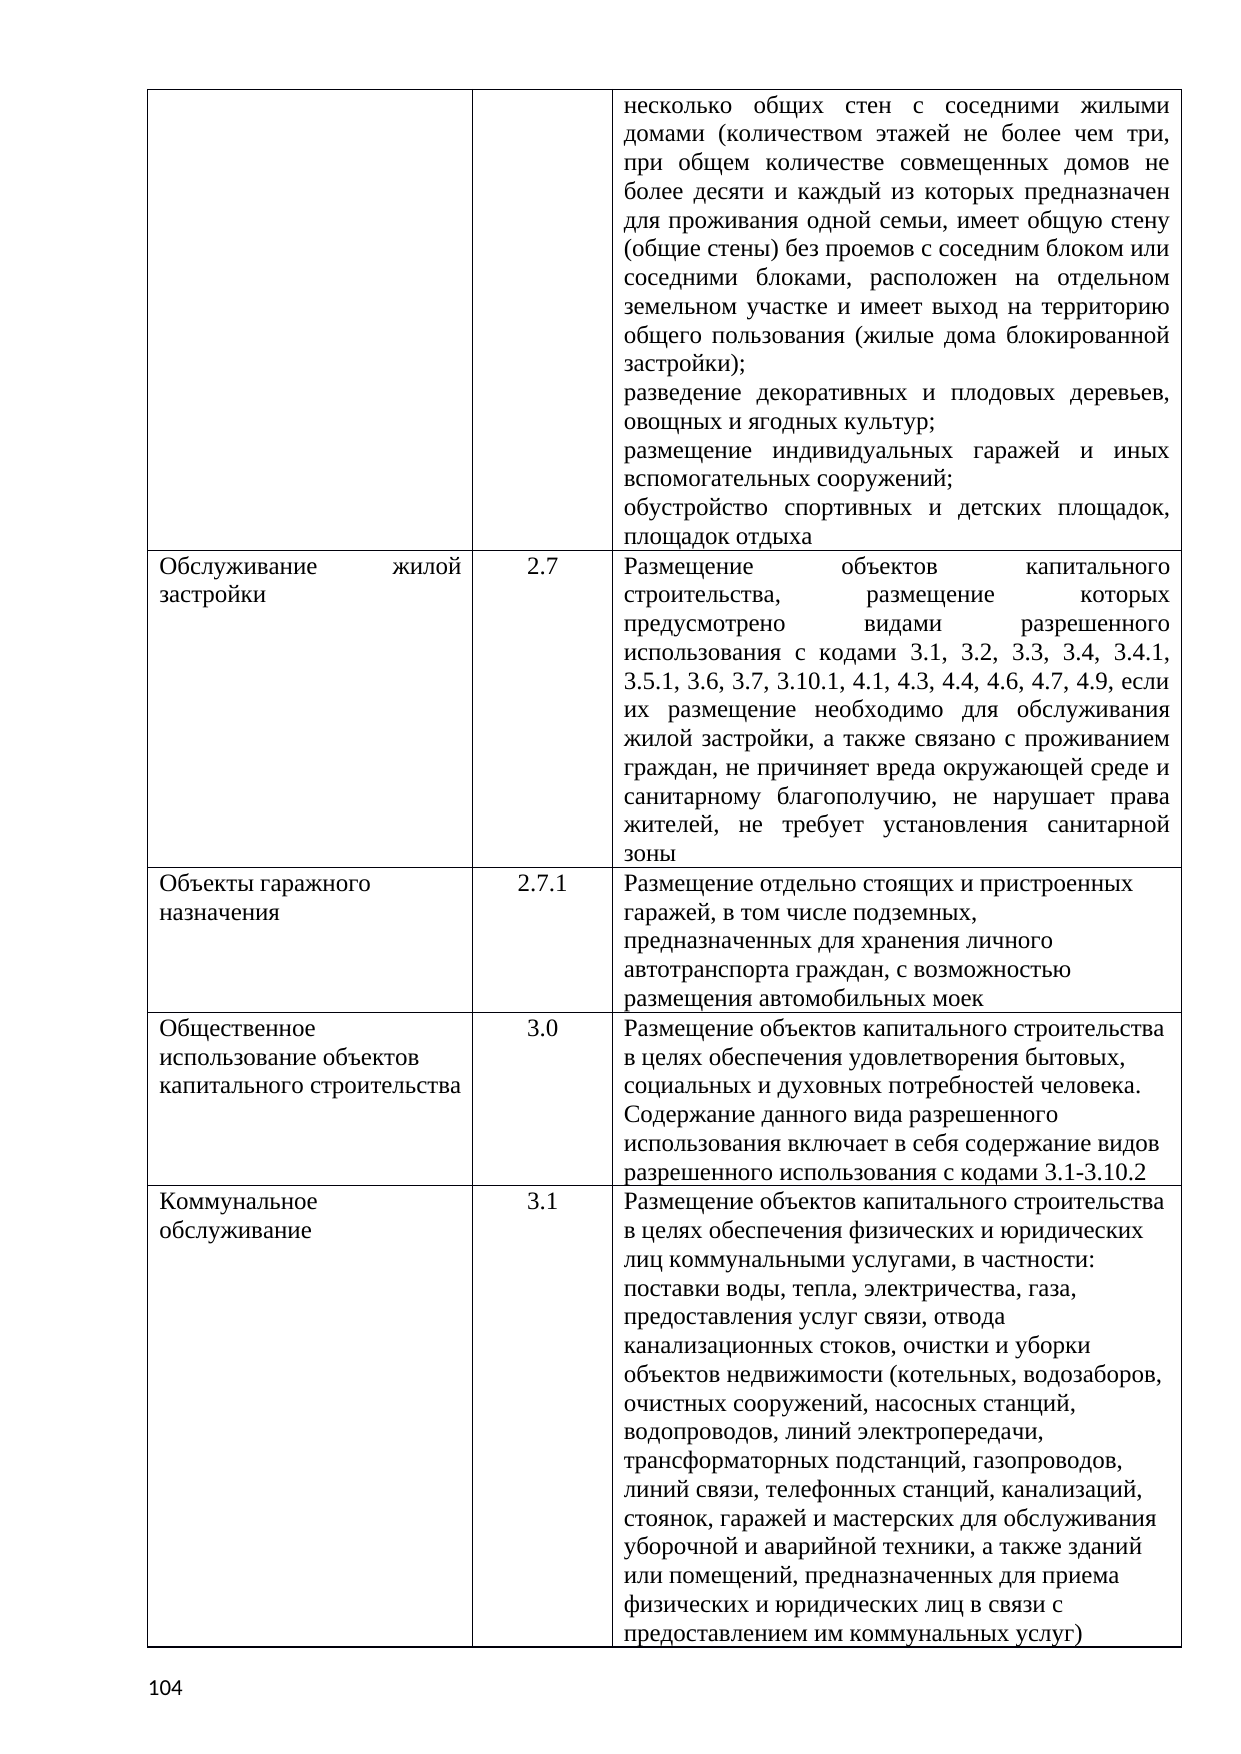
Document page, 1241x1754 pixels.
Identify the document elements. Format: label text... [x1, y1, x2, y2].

table_cell несколько общих стен с соседними жилыми домами (количеством этажей не более чем три, при общем количестве совмещенных домов не более десяти и каждый из которых предназначен для проживания одной семьи, имеет общую стену (общие стены) без проемов с соседним блоком или соседними блоками, расположен на отдельном земельном участке и имеет выход на территорию общего пользования (жилые дома блокированной застройки); разведение декоративных и плодовых деревьев, овощных и ягодных культур; размещение индивидуальных гаражей и иных вспомогательных сооружений; обустройство спортивных и детских площадок, площадок отдыха [613, 90, 1181, 550]
table_cell 2.7.1 [473, 868, 612, 1012]
table_cell [148, 90, 472, 550]
table_cell 3.1 [473, 1186, 612, 1646]
table_cell Размещение объектов капитального строительства, размещение которых предусмотрено видами разрешенного использования с кодами 3.1, 3.2, 3.3, 3.4, 3.4.1, 3.5.1, 3.6, 3.7, 3.10.1, 4.1, 4.3, 4.4, 4.6, 4.7, 4.9, если их размещение необходимо для обслуживания жилой застройки, а также связано с проживанием граждан, не причиняет вреда окружающей среде и санитарному благополучию, не нарушает права жителей, не требует установления санитарной зоны [613, 551, 1181, 867]
table_cell Обслуживание жилой застройки [148, 551, 472, 867]
table_cell Размещение объектов капитального строительства в целях обеспечения физических и юридических лиц коммунальными услугами, в частности: поставки воды, тепла, электричества, газа, предоставления услуг связи, отвода канализационных стоков, очистки и уборки объектов недвижимости (котельных, водозаборов, очистных сооружений, насосных станций, водопроводов, линий электропередачи, трансформаторных подстанций, газопроводов, линий связи, телефонных станций, канализаций, стоянок, гаражей и мастерских для обслуживания уборочной и аварийной техники, а также зданий или помещений, предназначенных для приема физических и юридических лиц в связи с предоставлением им коммунальных услуг) [613, 1186, 1181, 1646]
table_cell 2.7 [473, 551, 612, 867]
table_cell Общественное использование объектов капитального строительства [148, 1013, 472, 1185]
table_cell 3.0 [473, 1013, 612, 1185]
table_cell Объекты гаражного назначения [148, 868, 472, 1012]
table_cell Размещение объектов капитального строительства в целях обеспечения удовлетворения бытовых, социальных и духовных потребностей человека. Содержание данного вида разрешенного использования включает в себя содержание видов разрешенного использования с кодами 3.1-3.10.2 [613, 1013, 1181, 1185]
table_cell Коммунальное обслуживание [148, 1186, 472, 1646]
table_cell Размещение отдельно стоящих и пристроенных гаражей, в том числе подземных, предназначенных для хранения личного автотранспорта граждан, с возможностью размещения автомобильных моек [613, 868, 1181, 1012]
table_cell [473, 90, 612, 550]
